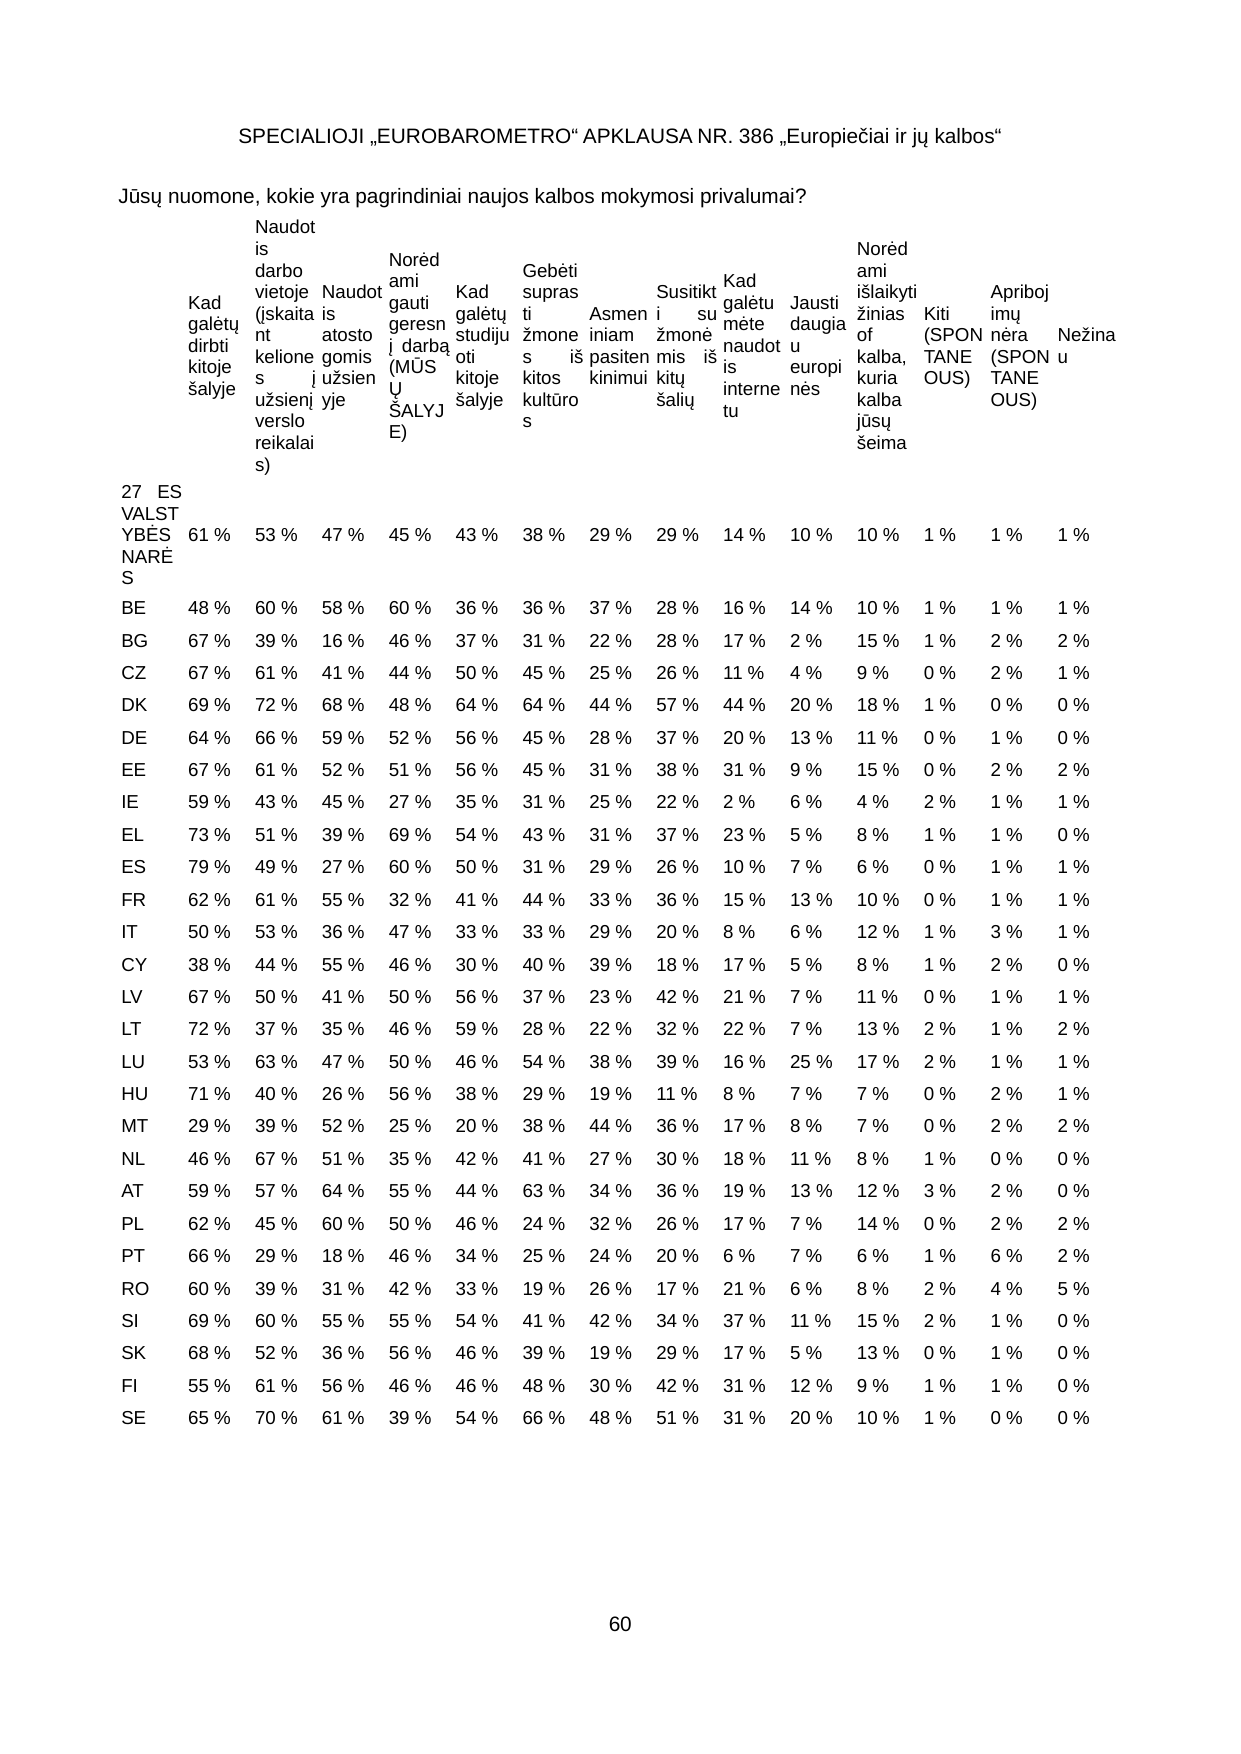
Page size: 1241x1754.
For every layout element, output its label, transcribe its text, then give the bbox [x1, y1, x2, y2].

table_cell 30 % [653, 1142, 720, 1175]
table_cell 13 % [787, 1175, 854, 1207]
table_cell 0 % [1054, 721, 1121, 753]
table_cell 13 % [787, 883, 854, 916]
table_cell LT [118, 1013, 185, 1045]
table_cell 1 % [1054, 656, 1121, 689]
table_cell 64 % [453, 689, 519, 721]
table_cell 1 % [988, 592, 1054, 624]
table_cell 2 % [921, 1045, 987, 1077]
table_cell 1 % [921, 592, 987, 624]
table_cell 11 % [854, 721, 921, 753]
table_cell 9 % [854, 656, 921, 689]
table_cell 2 % [921, 1272, 987, 1304]
table_cell 30 % [586, 1369, 653, 1401]
table_cell 79 % [185, 851, 252, 883]
table_cell 29 % [653, 478, 720, 592]
table_cell 46 % [453, 1045, 519, 1077]
table_cell 43 % [519, 818, 586, 851]
table_cell 36 % [453, 592, 519, 624]
table_cell 1 % [988, 818, 1054, 851]
table_cell 46 % [386, 624, 452, 656]
table_cell 51 % [252, 818, 319, 851]
table_cell 23 % [586, 980, 653, 1013]
table_cell 31 % [519, 851, 586, 883]
table_cell 13 % [854, 1337, 921, 1369]
table_cell 39 % [653, 1045, 720, 1077]
table_cell SE [118, 1401, 185, 1434]
table_cell 39 % [586, 948, 653, 980]
table_cell 63 % [519, 1175, 586, 1207]
table_header Gebėti suprasti žmones iš kitos kultūros [519, 213, 586, 478]
table_cell 0 % [921, 1078, 987, 1110]
table_cell 59 % [319, 721, 386, 753]
table_cell 41 % [519, 1142, 586, 1175]
table_cell 2 % [1054, 624, 1121, 656]
table_cell 20 % [453, 1110, 519, 1142]
table_cell 2 % [1054, 1110, 1121, 1142]
table_cell 6 % [720, 1240, 787, 1272]
table_cell 56 % [386, 1078, 452, 1110]
table_cell 55 % [386, 1304, 452, 1337]
table_cell 60 % [386, 851, 452, 883]
table_cell 72 % [185, 1013, 252, 1045]
table_cell 39 % [252, 1110, 319, 1142]
table_cell 46 % [185, 1142, 252, 1175]
table_cell RO [118, 1272, 185, 1304]
table_cell 1 % [1054, 916, 1121, 948]
table_cell 1 % [1054, 478, 1121, 592]
table_cell 60 % [252, 592, 319, 624]
table_cell 7 % [787, 1013, 854, 1045]
table_cell 7 % [854, 1078, 921, 1110]
table_cell 28 % [653, 624, 720, 656]
table_cell 15 % [854, 1304, 921, 1337]
table_cell 20 % [653, 916, 720, 948]
table_cell 1 % [921, 689, 987, 721]
table_cell 25 % [586, 656, 653, 689]
table_cell 8 % [854, 1272, 921, 1304]
table_cell 55 % [185, 1369, 252, 1401]
table_cell 0 % [1054, 818, 1121, 851]
table_cell 36 % [653, 883, 720, 916]
table_cell 11 % [787, 1304, 854, 1337]
table_header Kiti (SPONTANEOUS) [921, 213, 987, 478]
table_cell 2 % [988, 948, 1054, 980]
table_header Norėdami gauti geresnį darbą (MŪSŲ ŠALYJE) [386, 213, 452, 478]
table_cell 6 % [988, 1240, 1054, 1272]
table_cell 1 % [921, 1369, 987, 1401]
table_cell 2 % [988, 656, 1054, 689]
table_cell 45 % [519, 754, 586, 786]
table_cell CZ [118, 656, 185, 689]
table_cell 69 % [386, 818, 452, 851]
table_cell 67 % [252, 1142, 319, 1175]
table_cell 32 % [586, 1207, 653, 1239]
table_cell 46 % [453, 1337, 519, 1369]
table_cell 10 % [854, 478, 921, 592]
table_cell 38 % [519, 1110, 586, 1142]
table_cell 31 % [319, 1272, 386, 1304]
table_cell 56 % [386, 1337, 452, 1369]
table_cell DK [118, 689, 185, 721]
table_cell 21 % [720, 980, 787, 1013]
table_cell 61 % [319, 1401, 386, 1434]
table_cell 1 % [988, 786, 1054, 818]
table_cell 29 % [519, 1078, 586, 1110]
table_cell FR [118, 883, 185, 916]
table_cell 54 % [453, 818, 519, 851]
table_cell 59 % [185, 1175, 252, 1207]
table_cell 2 % [988, 754, 1054, 786]
table_cell PT [118, 1240, 185, 1272]
table_cell 3 % [921, 1175, 987, 1207]
table_cell 2 % [1054, 1240, 1121, 1272]
table_cell 18 % [319, 1240, 386, 1272]
table_cell 36 % [319, 1337, 386, 1369]
table_cell 17 % [720, 1337, 787, 1369]
table_header Kad galėtų dirbti kitoje šalyje [185, 213, 252, 478]
table_cell 35 % [319, 1013, 386, 1045]
table_cell 1 % [988, 1045, 1054, 1077]
table_cell 1 % [921, 1240, 987, 1272]
table_cell 38 % [185, 948, 252, 980]
table_cell 2 % [921, 1013, 987, 1045]
table_cell 10 % [854, 592, 921, 624]
table_cell 37 % [519, 980, 586, 1013]
table_cell 36 % [519, 592, 586, 624]
table_cell 0 % [921, 883, 987, 916]
table_header Kad galėtumėte naudotis internetu [720, 213, 787, 478]
table_cell 1 % [988, 851, 1054, 883]
table_cell 40 % [252, 1078, 319, 1110]
table_cell 12 % [787, 1369, 854, 1401]
table_cell 42 % [386, 1272, 452, 1304]
table_cell IT [118, 916, 185, 948]
table_header Kad galėtų studijuoti kitoje šalyje [453, 213, 519, 478]
table_cell 50 % [386, 1207, 452, 1239]
table_cell 70 % [252, 1401, 319, 1434]
table_cell 17 % [720, 1110, 787, 1142]
table_cell 29 % [185, 1110, 252, 1142]
table_cell 2 % [720, 786, 787, 818]
table_cell 48 % [519, 1369, 586, 1401]
table_cell 55 % [319, 1304, 386, 1337]
table_cell 2 % [1054, 1207, 1121, 1239]
table_cell 73 % [185, 818, 252, 851]
table_header Naudotis atostogomis užsienyje [319, 213, 386, 478]
table_cell 39 % [386, 1401, 452, 1434]
table_cell 26 % [653, 851, 720, 883]
table_cell 54 % [453, 1304, 519, 1337]
table_cell 1 % [988, 1304, 1054, 1337]
table_cell 51 % [386, 754, 452, 786]
table_cell 0 % [1054, 1337, 1121, 1369]
table_cell 8 % [720, 1078, 787, 1110]
table_cell 17 % [720, 624, 787, 656]
table_cell 50 % [185, 916, 252, 948]
table_cell 15 % [854, 754, 921, 786]
table_cell 69 % [185, 689, 252, 721]
table_cell 56 % [319, 1369, 386, 1401]
table_cell 33 % [519, 916, 586, 948]
table_cell 48 % [586, 1401, 653, 1434]
table_cell 20 % [653, 1240, 720, 1272]
table_cell 54 % [453, 1401, 519, 1434]
table_cell 17 % [854, 1045, 921, 1077]
table_cell 34 % [586, 1175, 653, 1207]
table_cell 2 % [787, 624, 854, 656]
table_cell 10 % [854, 883, 921, 916]
table_cell MT [118, 1110, 185, 1142]
table_cell 0 % [1054, 689, 1121, 721]
table_cell 1 % [988, 721, 1054, 753]
table_header Apribojimų nėra (SPONTANEOUS) [988, 213, 1054, 478]
table_cell 63 % [252, 1045, 319, 1077]
table_cell 65 % [185, 1401, 252, 1434]
table_cell 61 % [252, 656, 319, 689]
table_cell 4 % [787, 656, 854, 689]
table_cell 36 % [653, 1175, 720, 1207]
table_cell 49 % [252, 851, 319, 883]
table_cell 16 % [319, 624, 386, 656]
table_cell 10 % [787, 478, 854, 592]
table_cell 2 % [988, 1110, 1054, 1142]
table_cell 37 % [653, 818, 720, 851]
table_cell 38 % [453, 1078, 519, 1110]
table_cell 59 % [185, 786, 252, 818]
table_cell 27 ES VALSTYBĖS NARĖS [118, 478, 185, 592]
table_header Asmeniniam pasitenkinimui [586, 213, 653, 478]
table_cell 46 % [386, 948, 452, 980]
table_cell 11 % [720, 656, 787, 689]
table_cell 52 % [319, 754, 386, 786]
table_cell 8 % [720, 916, 787, 948]
table_cell 42 % [453, 1142, 519, 1175]
table_cell 24 % [519, 1207, 586, 1239]
table_cell 17 % [653, 1272, 720, 1304]
table_cell 18 % [854, 689, 921, 721]
table_cell 61 % [185, 478, 252, 592]
table_cell 0 % [988, 1401, 1054, 1434]
table_cell 0 % [921, 1337, 987, 1369]
table_cell 0 % [921, 721, 987, 753]
table_cell 35 % [453, 786, 519, 818]
table_cell 26 % [653, 1207, 720, 1239]
table_cell 50 % [386, 980, 452, 1013]
table_cell EE [118, 754, 185, 786]
table_cell 1 % [1054, 851, 1121, 883]
table_cell 61 % [252, 883, 319, 916]
table_cell 21 % [720, 1272, 787, 1304]
table_cell 8 % [854, 948, 921, 980]
table_cell 2 % [1054, 1013, 1121, 1045]
table_cell 0 % [1054, 1401, 1121, 1434]
table_cell 44 % [586, 1110, 653, 1142]
table_cell 22 % [653, 786, 720, 818]
table_cell 26 % [319, 1078, 386, 1110]
table_cell 26 % [653, 656, 720, 689]
table_cell 33 % [453, 916, 519, 948]
table_cell 1 % [1054, 592, 1121, 624]
table_cell 67 % [185, 980, 252, 1013]
table_cell 56 % [453, 980, 519, 1013]
table_cell 46 % [386, 1369, 452, 1401]
table_cell EL [118, 818, 185, 851]
table_cell 1 % [921, 624, 987, 656]
table_cell 39 % [319, 818, 386, 851]
table_cell 22 % [586, 1013, 653, 1045]
table_cell 2 % [988, 1175, 1054, 1207]
table_cell 36 % [319, 916, 386, 948]
table_cell 1 % [921, 1401, 987, 1434]
table_cell 22 % [720, 1013, 787, 1045]
table_cell 0 % [1054, 1369, 1121, 1401]
table_cell 14 % [787, 592, 854, 624]
table_cell 50 % [453, 656, 519, 689]
table_cell 36 % [653, 1110, 720, 1142]
table_cell 67 % [185, 624, 252, 656]
table_cell 50 % [453, 851, 519, 883]
table_cell 29 % [586, 478, 653, 592]
table_cell 32 % [653, 1013, 720, 1045]
table_cell 27 % [319, 851, 386, 883]
table_cell 10 % [720, 851, 787, 883]
table_cell 41 % [519, 1304, 586, 1337]
table_cell 33 % [453, 1272, 519, 1304]
table_cell 1 % [988, 883, 1054, 916]
table_cell 52 % [319, 1110, 386, 1142]
table_cell 20 % [720, 721, 787, 753]
text Jūsų nuomone, kokie yra pagrindiniai naujos kalbos mokymosi privalumai? [118, 183, 1122, 207]
table_cell 8 % [854, 818, 921, 851]
table_cell 39 % [519, 1337, 586, 1369]
table_cell 29 % [586, 916, 653, 948]
table_cell 0 % [1054, 1142, 1121, 1175]
table_cell 44 % [386, 656, 452, 689]
table_cell 71 % [185, 1078, 252, 1110]
table_cell 56 % [453, 721, 519, 753]
table_cell 39 % [252, 1272, 319, 1304]
table_cell 14 % [854, 1207, 921, 1239]
table_cell BG [118, 624, 185, 656]
table_cell 28 % [586, 721, 653, 753]
table_cell 7 % [787, 980, 854, 1013]
table_cell 7 % [787, 1207, 854, 1239]
table_header [118, 213, 185, 478]
table_cell 44 % [453, 1175, 519, 1207]
table_header Naudotis darbo vietoje (įskaitant keliones į užsienį verslo reikalais) [252, 213, 319, 478]
table_cell 1 % [1054, 1078, 1121, 1110]
table_cell 17 % [720, 1207, 787, 1239]
table_cell 19 % [586, 1078, 653, 1110]
table_cell 45 % [519, 721, 586, 753]
table_cell 2 % [988, 1078, 1054, 1110]
table_cell 1 % [921, 1142, 987, 1175]
table_cell LV [118, 980, 185, 1013]
table_cell 29 % [252, 1240, 319, 1272]
table_cell 67 % [185, 754, 252, 786]
table_cell 55 % [386, 1175, 452, 1207]
table_cell 13 % [854, 1013, 921, 1045]
table_cell 42 % [586, 1304, 653, 1337]
table_cell 5 % [787, 818, 854, 851]
table_cell 9 % [787, 754, 854, 786]
table_cell 15 % [854, 624, 921, 656]
table_cell 19 % [586, 1337, 653, 1369]
table_cell 20 % [787, 1401, 854, 1434]
table_cell 11 % [653, 1078, 720, 1110]
table_cell 18 % [653, 948, 720, 980]
table_cell 55 % [319, 948, 386, 980]
table_cell 64 % [319, 1175, 386, 1207]
table_cell 17 % [720, 948, 787, 980]
table_cell CY [118, 948, 185, 980]
table_cell 29 % [653, 1337, 720, 1369]
table_cell 28 % [653, 592, 720, 624]
table_cell 31 % [519, 786, 586, 818]
table_cell 45 % [519, 656, 586, 689]
table_cell 60 % [185, 1272, 252, 1304]
table_cell 54 % [519, 1045, 586, 1077]
table_cell 10 % [854, 1401, 921, 1434]
table_cell 37 % [252, 1013, 319, 1045]
table_cell 50 % [252, 980, 319, 1013]
table_cell 27 % [586, 1142, 653, 1175]
table_cell 68 % [185, 1337, 252, 1369]
table_cell 43 % [252, 786, 319, 818]
table_cell AT [118, 1175, 185, 1207]
table_cell 56 % [453, 754, 519, 786]
table_cell 46 % [386, 1013, 452, 1045]
table_cell 1 % [1054, 980, 1121, 1013]
table_cell 28 % [519, 1013, 586, 1045]
table_cell 61 % [252, 754, 319, 786]
table_cell 31 % [720, 1369, 787, 1401]
table_cell 58 % [319, 592, 386, 624]
table_header Nežinau [1054, 213, 1121, 478]
table_cell 45 % [252, 1207, 319, 1239]
table_cell 44 % [720, 689, 787, 721]
table_cell 2 % [988, 624, 1054, 656]
table_cell 47 % [319, 478, 386, 592]
table_cell 13 % [787, 721, 854, 753]
table_cell 38 % [653, 754, 720, 786]
table_cell 67 % [185, 656, 252, 689]
table_cell 1 % [988, 1369, 1054, 1401]
table_cell 38 % [586, 1045, 653, 1077]
table_cell 42 % [653, 980, 720, 1013]
table_cell 33 % [586, 883, 653, 916]
table_cell 0 % [1054, 948, 1121, 980]
table_cell 51 % [319, 1142, 386, 1175]
table_cell 52 % [252, 1337, 319, 1369]
table_cell 26 % [586, 1272, 653, 1304]
table_cell 52 % [386, 721, 452, 753]
table_cell 62 % [185, 1207, 252, 1239]
table_cell 0 % [1054, 1304, 1121, 1337]
table_cell 37 % [453, 624, 519, 656]
table_cell 68 % [319, 689, 386, 721]
table_cell ES [118, 851, 185, 883]
table_cell 31 % [720, 1401, 787, 1434]
table_cell 57 % [252, 1175, 319, 1207]
table_cell 2 % [988, 1207, 1054, 1239]
table_cell 1 % [921, 948, 987, 980]
table_cell 4 % [988, 1272, 1054, 1304]
table_cell 57 % [653, 689, 720, 721]
table_cell 19 % [720, 1175, 787, 1207]
table_cell 0 % [921, 656, 987, 689]
table_cell 0 % [921, 851, 987, 883]
table_cell 41 % [319, 980, 386, 1013]
table_cell LU [118, 1045, 185, 1077]
table_header Norėdami išlaikyti žinias of kalba, kuria kalba jūsų šeima [854, 213, 921, 478]
table_cell 25 % [386, 1110, 452, 1142]
table_cell 1 % [988, 980, 1054, 1013]
table_cell FI [118, 1369, 185, 1401]
table_cell HU [118, 1078, 185, 1110]
table_cell 6 % [787, 786, 854, 818]
table_cell 12 % [854, 916, 921, 948]
table_cell 60 % [319, 1207, 386, 1239]
table_cell 44 % [252, 948, 319, 980]
table_cell 14 % [720, 478, 787, 592]
table_cell 16 % [720, 592, 787, 624]
table_cell NL [118, 1142, 185, 1175]
table_cell 47 % [386, 916, 452, 948]
table_cell 1 % [1054, 883, 1121, 916]
table_cell 30 % [453, 948, 519, 980]
table_header Jausti daugiau europinės [787, 213, 854, 478]
table_cell 45 % [386, 478, 452, 592]
table_cell 2 % [1054, 754, 1121, 786]
table_cell 25 % [586, 786, 653, 818]
table_cell 8 % [854, 1142, 921, 1175]
table_cell 34 % [653, 1304, 720, 1337]
table_cell 7 % [854, 1110, 921, 1142]
table_cell 61 % [252, 1369, 319, 1401]
table_cell 22 % [586, 624, 653, 656]
table_cell 31 % [586, 818, 653, 851]
table_cell 38 % [519, 478, 586, 592]
table_cell 15 % [720, 883, 787, 916]
table_cell 7 % [787, 1078, 854, 1110]
table_cell 48 % [185, 592, 252, 624]
table_cell 9 % [854, 1369, 921, 1401]
table_cell 1 % [988, 1337, 1054, 1369]
table_cell 1 % [988, 1013, 1054, 1045]
table_cell 12 % [854, 1175, 921, 1207]
table_cell 0 % [921, 1110, 987, 1142]
table_cell 44 % [586, 689, 653, 721]
table_cell 42 % [653, 1369, 720, 1401]
table_cell 31 % [720, 754, 787, 786]
table_cell 0 % [921, 754, 987, 786]
table_cell 46 % [453, 1207, 519, 1239]
table_cell 41 % [453, 883, 519, 916]
table_cell 3 % [988, 916, 1054, 948]
table_cell 48 % [386, 689, 452, 721]
table_cell 64 % [185, 721, 252, 753]
table_cell 37 % [720, 1304, 787, 1337]
table_cell DE [118, 721, 185, 753]
table_cell 53 % [252, 478, 319, 592]
table_cell 6 % [854, 851, 921, 883]
table_cell 51 % [653, 1401, 720, 1434]
table_cell 2 % [921, 786, 987, 818]
table_cell 59 % [453, 1013, 519, 1045]
table_cell 47 % [319, 1045, 386, 1077]
table_cell 46 % [453, 1369, 519, 1401]
table_cell 35 % [386, 1142, 452, 1175]
table_cell 2 % [921, 1304, 987, 1337]
table_cell 31 % [586, 754, 653, 786]
table_cell 8 % [787, 1110, 854, 1142]
table_cell 50 % [386, 1045, 452, 1077]
table_cell PL [118, 1207, 185, 1239]
table_cell BE [118, 592, 185, 624]
table_cell 43 % [453, 478, 519, 592]
table_cell 11 % [854, 980, 921, 1013]
table_cell 5 % [787, 948, 854, 980]
table_cell SK [118, 1337, 185, 1369]
table_cell 27 % [386, 786, 452, 818]
table_cell 64 % [519, 689, 586, 721]
table_cell 24 % [586, 1240, 653, 1272]
table_cell 60 % [252, 1304, 319, 1337]
table_cell 55 % [319, 883, 386, 916]
table_cell 1 % [921, 916, 987, 948]
table_cell 1 % [1054, 1045, 1121, 1077]
table_cell 1 % [921, 818, 987, 851]
table_cell 23 % [720, 818, 787, 851]
table_cell 18 % [720, 1142, 787, 1175]
table_cell 40 % [519, 948, 586, 980]
table_cell 69 % [185, 1304, 252, 1337]
table_cell 5 % [787, 1337, 854, 1369]
table_cell 16 % [720, 1045, 787, 1077]
table_cell 60 % [386, 592, 452, 624]
table_cell 34 % [453, 1240, 519, 1272]
table_cell 1 % [921, 478, 987, 592]
table_cell 0 % [988, 689, 1054, 721]
table_cell 0 % [921, 1207, 987, 1239]
table_cell 31 % [519, 624, 586, 656]
table_cell 32 % [386, 883, 452, 916]
table_cell 25 % [519, 1240, 586, 1272]
table_cell 20 % [787, 689, 854, 721]
table_cell 45 % [319, 786, 386, 818]
table_cell 0 % [921, 980, 987, 1013]
table_cell 1 % [988, 478, 1054, 592]
table_cell 19 % [519, 1272, 586, 1304]
table_cell 7 % [787, 1240, 854, 1272]
table_cell 37 % [586, 592, 653, 624]
table_cell 25 % [787, 1045, 854, 1077]
table_cell 62 % [185, 883, 252, 916]
table_cell IE [118, 786, 185, 818]
table_cell 72 % [252, 689, 319, 721]
table_cell 5 % [1054, 1272, 1121, 1304]
table_cell 6 % [787, 1272, 854, 1304]
table_cell 66 % [519, 1401, 586, 1434]
table_cell 1 % [1054, 786, 1121, 818]
table_cell 53 % [185, 1045, 252, 1077]
table_header Susitikti su žmonėmis iš kitų šalių [653, 213, 720, 478]
table_cell 0 % [1054, 1175, 1121, 1207]
table_cell 53 % [252, 916, 319, 948]
table_cell 41 % [319, 656, 386, 689]
table_cell 7 % [787, 851, 854, 883]
table_cell 37 % [653, 721, 720, 753]
table_cell 0 % [988, 1142, 1054, 1175]
table_cell 4 % [854, 786, 921, 818]
table_cell 66 % [252, 721, 319, 753]
table_cell 44 % [519, 883, 586, 916]
table_cell 6 % [787, 916, 854, 948]
table_cell 29 % [586, 851, 653, 883]
table_cell 46 % [386, 1240, 452, 1272]
table_cell SI [118, 1304, 185, 1337]
table_cell 39 % [252, 624, 319, 656]
table_cell 66 % [185, 1240, 252, 1272]
table_cell 11 % [787, 1142, 854, 1175]
table_cell 6 % [854, 1240, 921, 1272]
